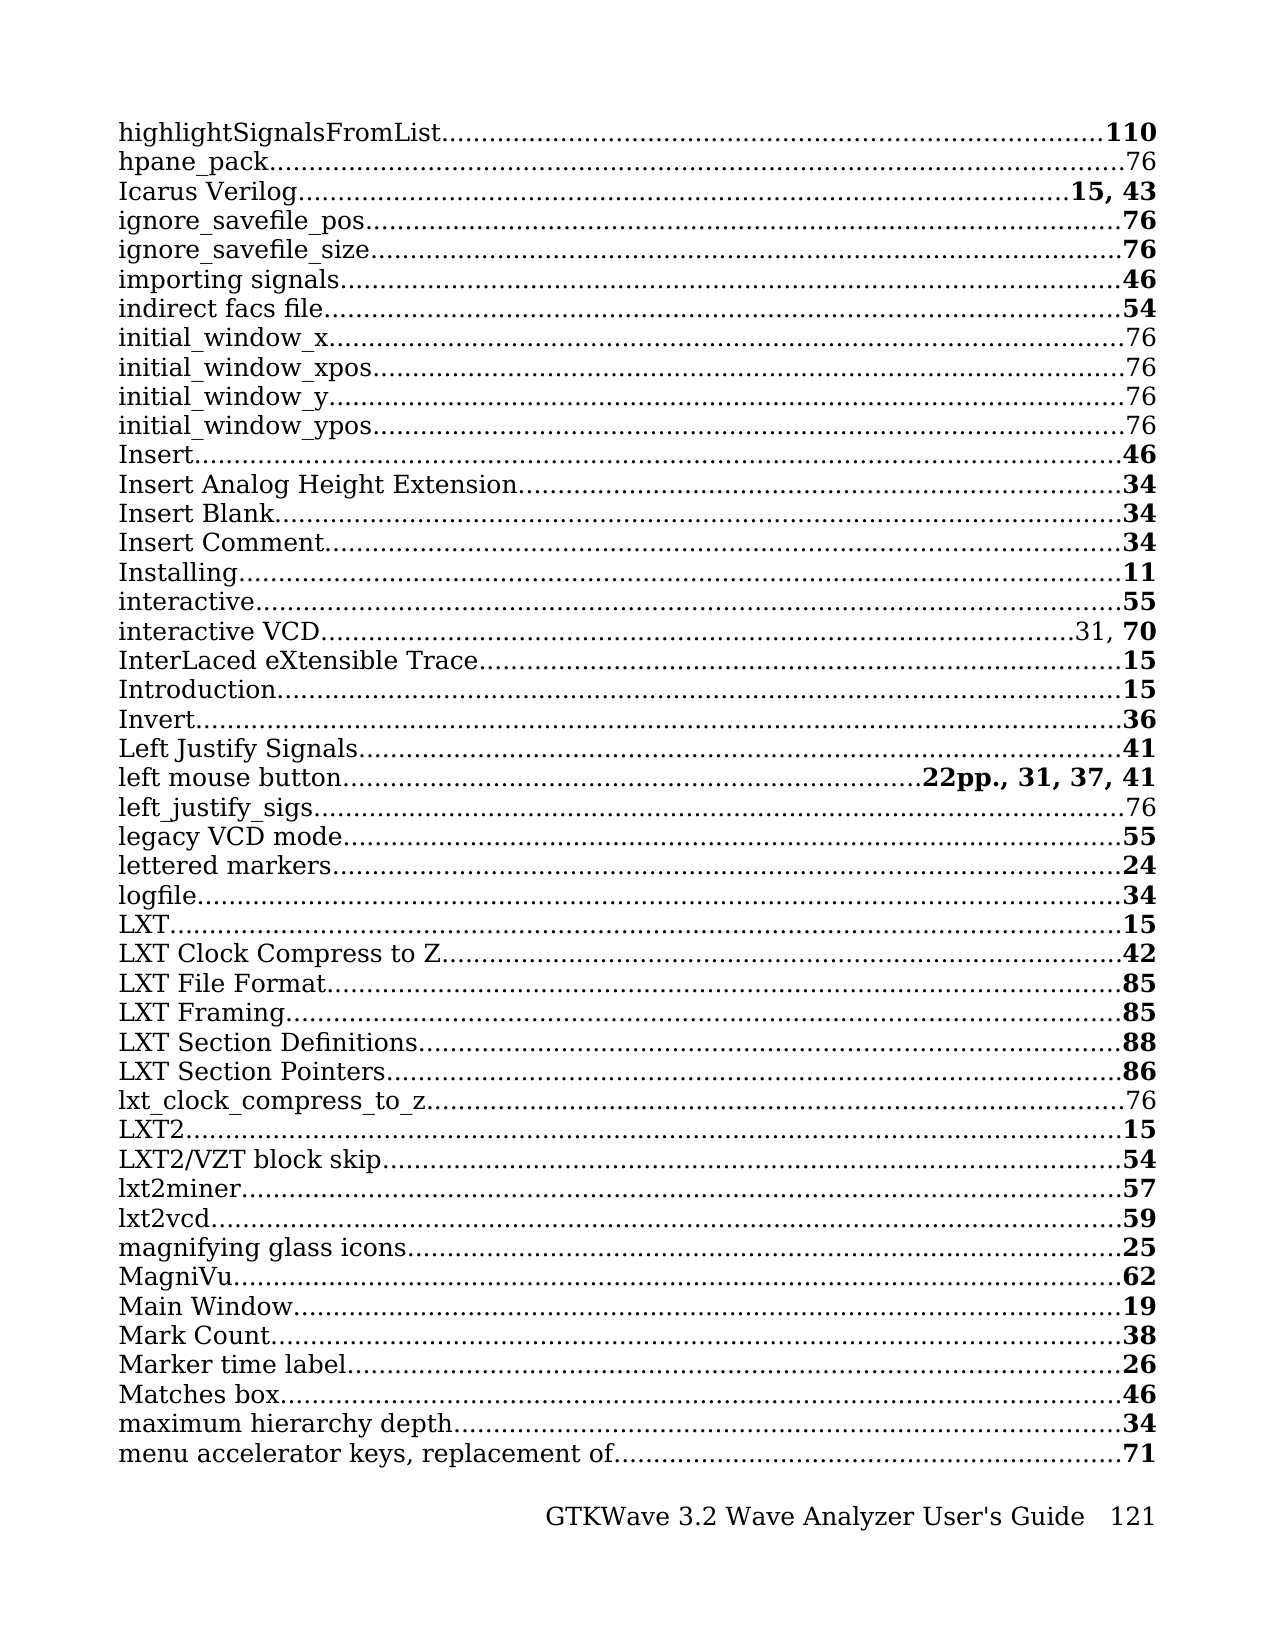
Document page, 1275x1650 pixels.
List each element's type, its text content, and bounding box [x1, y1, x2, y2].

text LXT2/VZT block skip 54 [118, 1145, 1157, 1174]
text Matches box 46 [118, 1380, 1157, 1409]
text highlightSignalsFromList 110 [118, 118, 1157, 147]
text Insert Analog Height Extension 34 [118, 469, 1157, 499]
text LXT Section Pointers 86 [118, 1057, 1157, 1086]
text Installing 11 [118, 558, 1157, 587]
text logfile 34 [118, 881, 1157, 910]
text Left Justify Signals 41 [118, 734, 1157, 763]
text lxt2miner 57 [118, 1174, 1157, 1203]
text ignore_savefile_pos 76 [118, 206, 1157, 235]
text Insert Comment 34 [118, 528, 1157, 558]
text legacy VCD mode 55 [118, 822, 1157, 851]
text initial_window_x 76 [118, 323, 1157, 353]
text LXT Framing 85 [118, 998, 1157, 1027]
text LXT Clock Compress to Z 42 [118, 939, 1157, 969]
text LXT 15 [118, 910, 1157, 939]
text LXT Section Definitions 88 [118, 1027, 1157, 1057]
text Invert 36 [118, 704, 1157, 734]
text left mouse button 22pp., 31, 37, 41 [118, 763, 1157, 793]
text indirect facs file 54 [118, 294, 1157, 323]
text ignore_savefile_size 76 [118, 235, 1157, 265]
text Insert Blank 34 [118, 499, 1157, 528]
text interactive VCD 31, 70 [118, 616, 1157, 646]
text Insert 46 [118, 440, 1157, 469]
text Introduction 15 [118, 675, 1157, 704]
text Mark Count 38 [118, 1321, 1157, 1350]
text interactive 55 [118, 587, 1157, 616]
text InterLaced eXtensible Trace 15 [118, 646, 1157, 675]
text initial_window_y 76 [118, 382, 1157, 411]
text initial_window_xpos 76 [118, 353, 1157, 382]
text MagniVu 62 [118, 1262, 1157, 1292]
text hpane_pack 76 [118, 147, 1157, 177]
text initial_window_ypos 76 [118, 411, 1157, 440]
text menu accelerator keys, replacement of 71 [118, 1438, 1157, 1468]
text Marker time label 26 [118, 1350, 1157, 1380]
text maximum hierarchy depth 34 [118, 1409, 1157, 1438]
text lettered markers 24 [118, 851, 1157, 881]
text lxt2vcd 59 [118, 1203, 1157, 1233]
text LXT2 15 [118, 1115, 1157, 1145]
text importing signals 46 [118, 265, 1157, 294]
text Icarus Verilog 15, 43 [118, 177, 1157, 206]
text LXT File Format 85 [118, 969, 1157, 998]
text left_justify_sigs 76 [118, 793, 1157, 822]
text magnifying glass icons 25 [118, 1233, 1157, 1262]
text Main Window 19 [118, 1292, 1157, 1321]
text lxt_clock_compress_to_z 76 [118, 1086, 1157, 1115]
